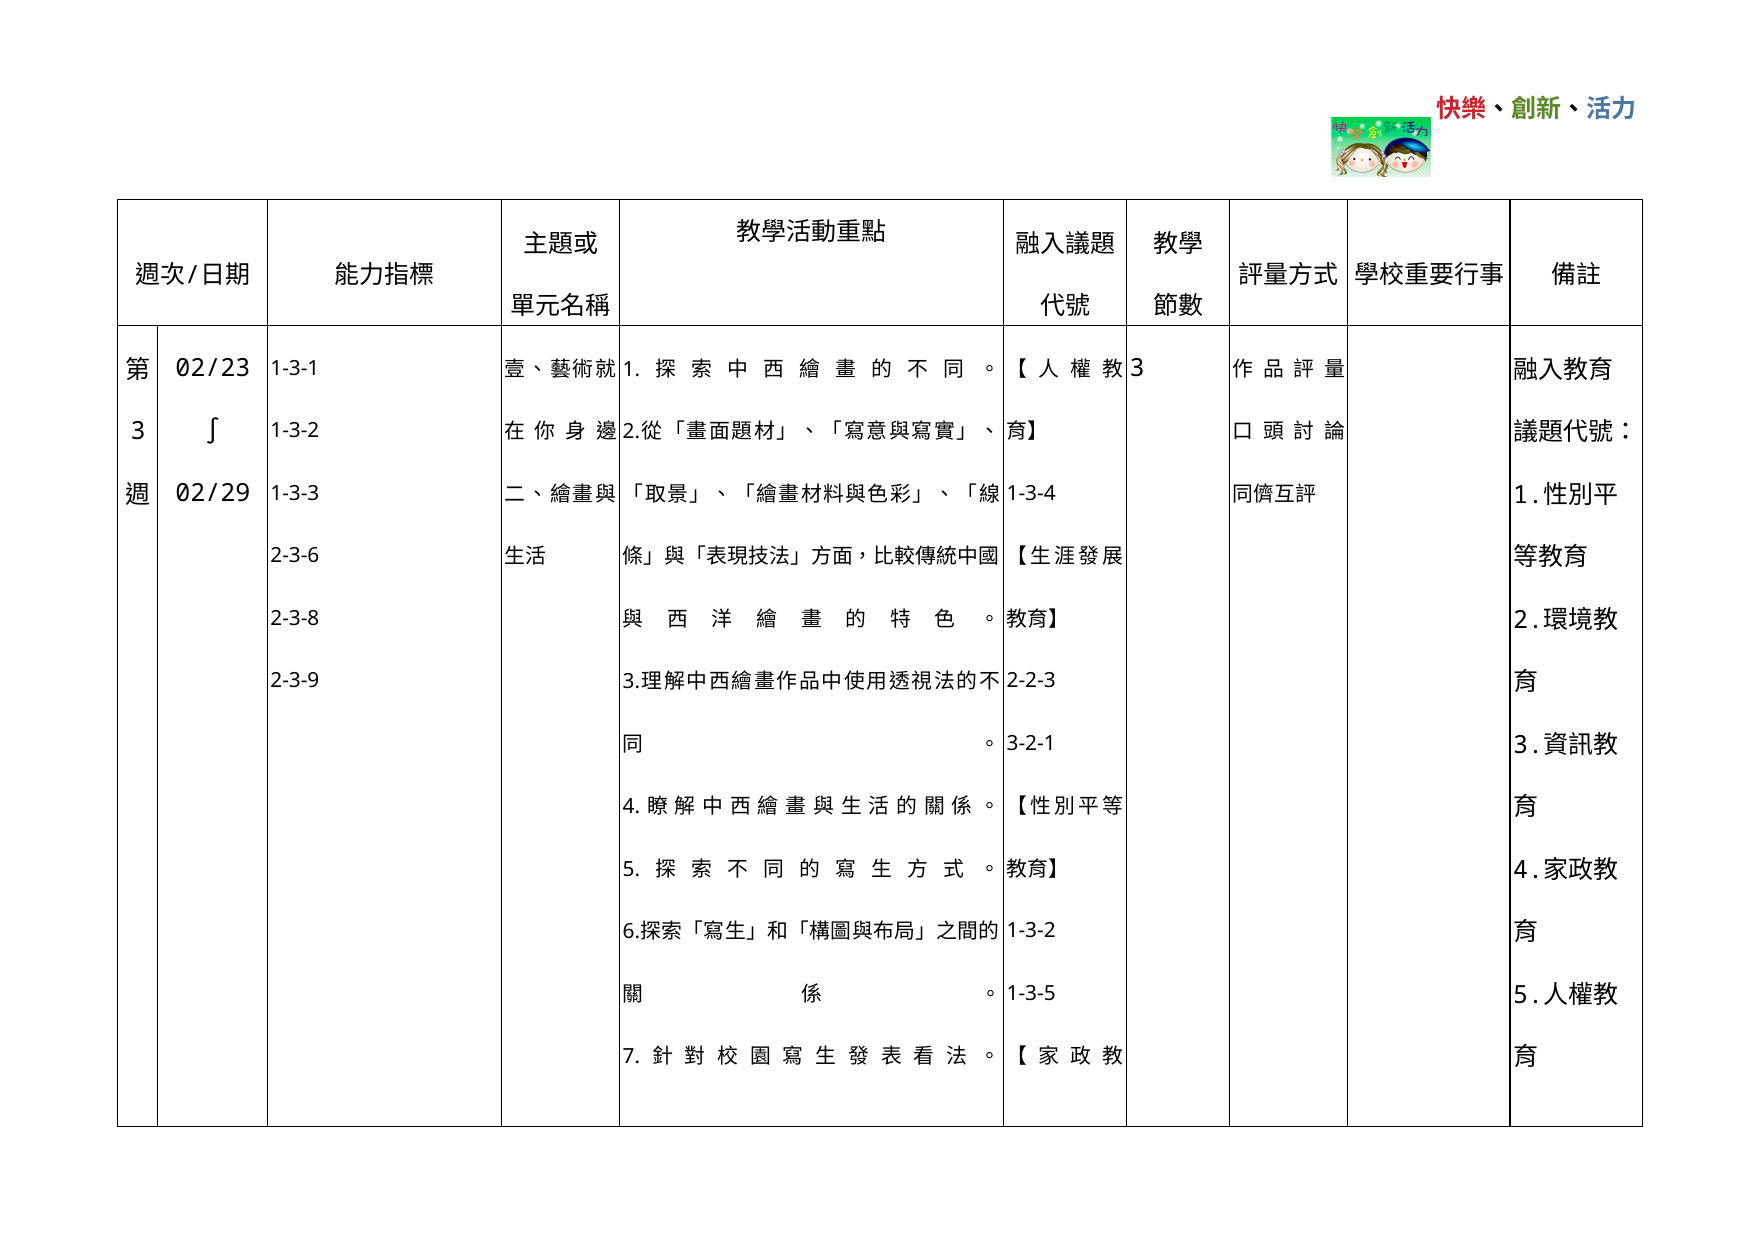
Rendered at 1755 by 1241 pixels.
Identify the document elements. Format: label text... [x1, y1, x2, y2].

table_header 能力指標 [268, 200, 501, 324]
table_cell 第 3 週 [118, 326, 157, 1126]
table_cell [1348, 326, 1509, 1126]
table_cell 1-3-1 1-3-2 1-3-3 2-3-6 2-3-8 2-3-9 [268, 326, 501, 1126]
table_cell 02/23 ∫ 02/29 [158, 326, 267, 1126]
table_header 融入議題 代號 [1004, 200, 1126, 324]
table_cell 作品評量 口頭討論 同儕互評 [1230, 326, 1347, 1126]
table_header 主題或 單元名稱 [502, 200, 619, 324]
table_cell 融入教育 議題代號： 1.性別平等教育 2.環境教育 3.資訊教育 4.家政教育 5.人權教育 [1511, 326, 1642, 1126]
table_header 學校重要行事 [1348, 200, 1509, 324]
table_header 備註 [1511, 200, 1642, 324]
table_header 教學活動重點 [620, 200, 1003, 324]
table_header 教學 節數 [1127, 200, 1229, 324]
table_header 評量方式 [1230, 200, 1347, 324]
table_cell 【人權教育】 1-3-4 【生涯發展教育】 2-2-3 3-2-1 【性別平等教育】 1-3-2 1-3-5 【家政教 [1004, 326, 1126, 1126]
table_header 週次/日期 [118, 200, 267, 324]
table_cell 壹、藝術就在你身邊 二、繪畫與生活 [502, 326, 619, 1126]
table_cell 1.探索中西繪畫的不同。 2.從「畫面題材」、「寫意與寫實」、「取景」、「繪畫材料與色彩」、「線條」與「表現技法」方面，比較傳統中國與西洋繪畫的特色。 3.理解中西繪畫作品中使用透視法的不同。 4.瞭解中西繪畫與生活的關係。 5.探索不同的寫生方式。 6.探索「寫生」和「構圖與布局」之間的關係。 7.針對校園寫生發表看法。 [620, 326, 1003, 1126]
table_cell 3 [1127, 326, 1229, 1126]
